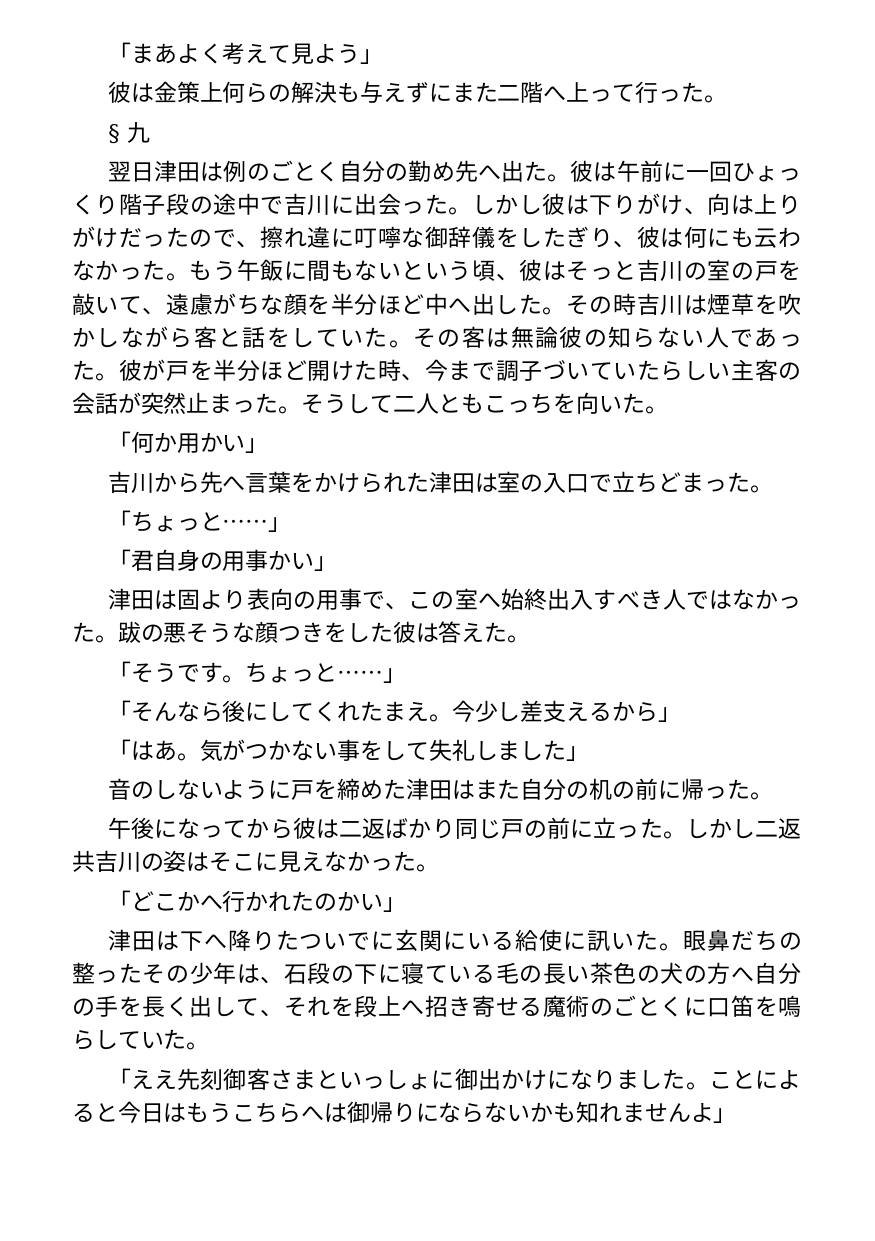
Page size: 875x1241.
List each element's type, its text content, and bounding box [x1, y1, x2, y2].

text 「君自身の用事かい」 [72, 543, 802, 576]
text 翌日津田は例のごとく自分の勤め先へ出た。彼は午前に一回ひょっくり階子段の途中で吉川に出会った。しかし彼は下りがけ、向は上りがけだったので、擦れ違に叮嚀な御辞儀をしたぎり、彼は何にも云わなかった。もう午飯に間もないという頃、彼はそっと吉川の室の戸を敲いて、遠慮がちな顔を半分ほど中へ出した。その時吉川は煙草を吹かしながら客と話をしていた。その客は無論彼の知らない人であった。彼が戸を半分ほど開けた時、今まで調子づいていたらしい主客の会話が突然止まった。そうして二人ともこっちを向いた。 [72, 153, 802, 419]
text § 九 [72, 114, 802, 148]
text 「何か用かい」 [72, 425, 802, 458]
text 吉川から先へ言葉をかけられた津田は室の入口で立ちどまった。 [72, 464, 802, 498]
text 「ええ先刻御客さまといっしょに御出かけになりました。ことによると今日はもうこちらへは御帰りにならないかも知れませんよ」 [72, 1061, 802, 1128]
text 「どこかへ行かれたのかい」 [72, 883, 802, 917]
text 「そうです。ちょっと……」 [72, 654, 802, 688]
text 「はあ。気がつかない事をして失礼しました」 [72, 733, 802, 766]
text 「まあよく考えて見よう」 [72, 36, 802, 69]
text 音のしないように戸を締めた津田はまた自分の机の前に帰った。 [72, 772, 802, 805]
text 「そんなら後にしてくれたまえ。今少し差支えるから」 [72, 693, 802, 727]
text 「ちょっと……」 [72, 504, 802, 537]
text 津田は下へ降りたついでに玄関にいる給使に訊いた。眼鼻だちの整ったその少年は、石段の下に寝ている毛の長い茶色の犬の方へ自分の手を長く出して、それを段上へ招き寄せる魔術のごとくに口笛を鳴らしていた。 [72, 923, 802, 1056]
text 彼は金策上何らの解決も与えずにまた二階へ上って行った。 [72, 75, 802, 108]
text 津田は固より表向の用事で、この室へ始終出入すべき人ではなかった。跋の悪そうな顔つきをした彼は答えた。 [72, 582, 802, 648]
text 午後になってから彼は二返ばかり同じ戸の前に立った。しかし二返共吉川の姿はそこに見えなかった。 [72, 811, 802, 877]
